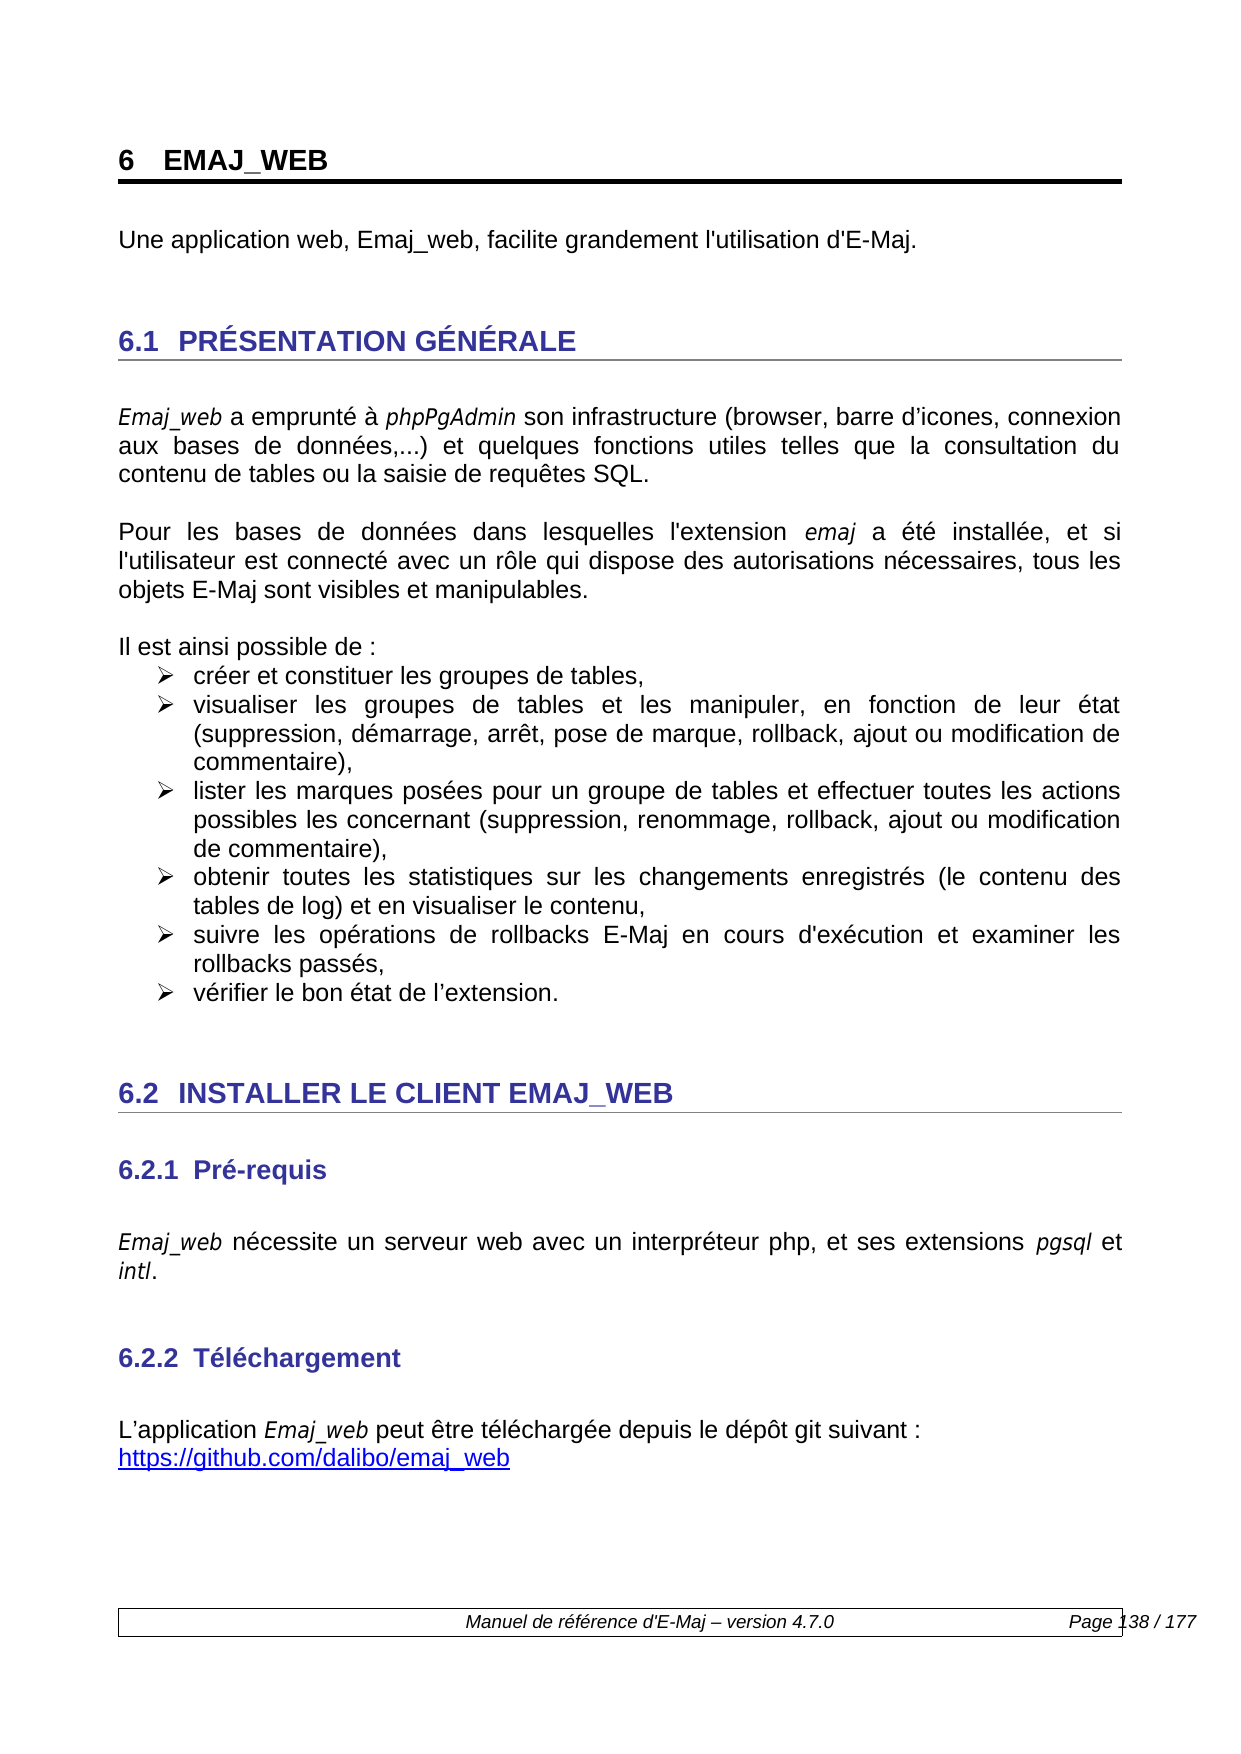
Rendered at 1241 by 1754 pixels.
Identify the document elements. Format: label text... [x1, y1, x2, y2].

subtitle Téléchargement [118, 1342, 1122, 1373]
text L’application Emaj_web peut être téléchargée depuis le dépôt git suivant : [118, 1414, 1122, 1443]
list créer et constituer les groupes de tables, [156, 661, 1122, 690]
list vérifier le bon état de l’extension. [156, 978, 1122, 1006]
subtitle Emaj_web [118, 143, 1122, 179]
list visualiser les groupes de tables et les manipuler, en fonction de leur état (suppression, démarrage, arrêt, pose de marque, rollback, ajout ou modification de commentaire), [156, 690, 1122, 776]
subtitle Présentation générale [118, 324, 1122, 359]
subtitle Pré-requis [118, 1154, 1122, 1186]
list lister les marques posées pour un groupe de tables et effectuer toutes les actions possibles les concernant (suppression, renommage, rollback, ajout ou modification de commentaire), [156, 776, 1122, 862]
text https://github.com/dalibo/emaj_web [118, 1443, 1122, 1472]
text Pour les bases de données dans lesquelles l'extension emaj a été installée, et si l'utilisateur est connecté avec un rôle qui dispose des autorisations nécessaires, tous les objets E-Maj sont visibles et manipulables. [118, 517, 1122, 603]
text Une application web, Emaj_web, facilite grandement l'utilisation d'E-Maj. [118, 225, 1122, 254]
text Emaj_web a emprunté à phpPgAdmin son infrastructure (browser, barre d’icones, connexion aux bases de données,...) et quelques fonctions utiles telles que la consultation du contenu de tables ou la saisie de requêtes SQL. [118, 402, 1122, 488]
list suivre les opérations de rollbacks E-Maj en cours d'exécution et examiner les rollbacks passés, [156, 920, 1122, 978]
text Emaj_web nécessite un serveur web avec un interpréteur php, et ses extensions pgsql et intl. [118, 1227, 1122, 1284]
list obtenir toutes les statistiques sur les changements enregistrés (le contenu des tables de log) et en visualiser le contenu, [156, 862, 1122, 920]
text Il est ainsi possible de : [118, 632, 1122, 661]
subtitle Installer le client Emaj_web [118, 1076, 1122, 1112]
